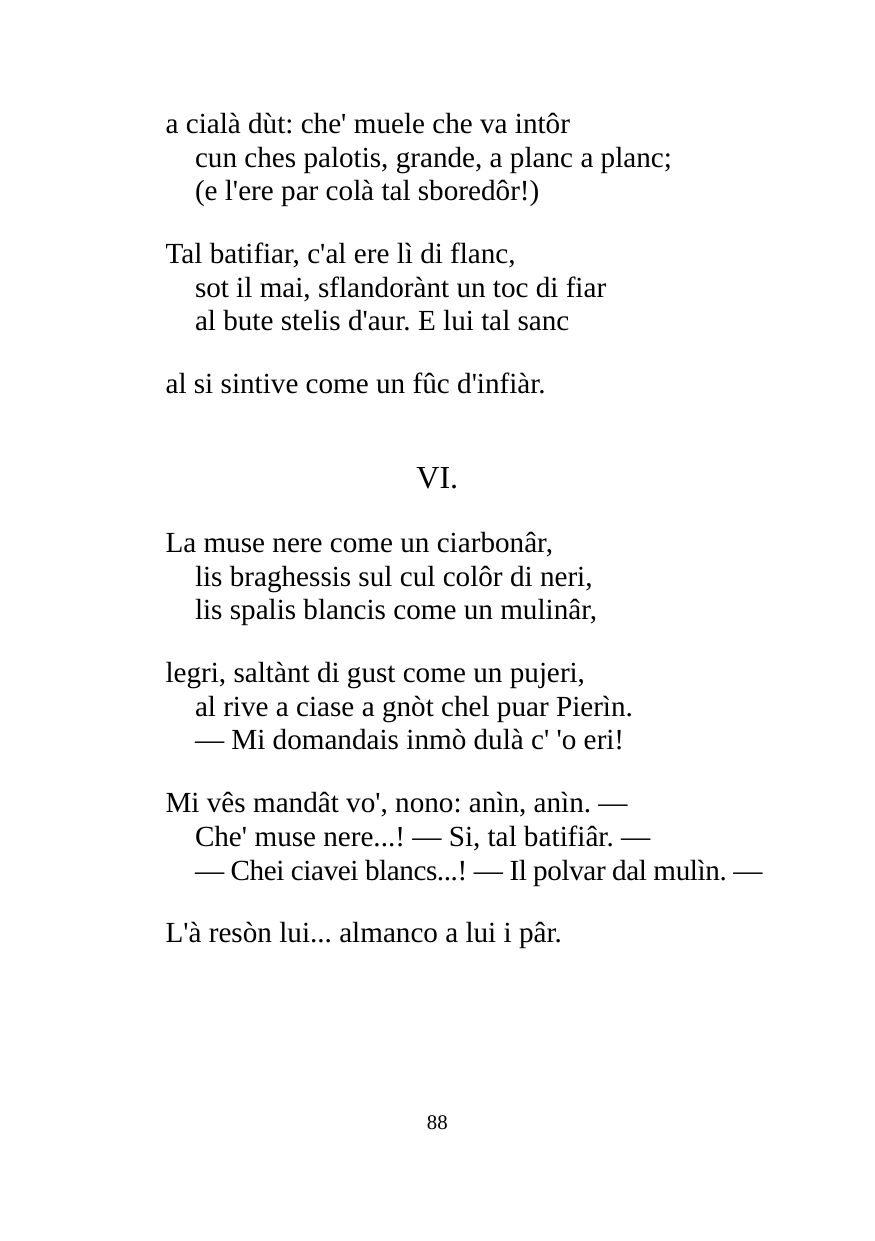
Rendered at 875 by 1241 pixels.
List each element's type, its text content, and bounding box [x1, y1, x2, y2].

subtitle VI. [106, 459, 768, 496]
text Tal batifiar, c'al ere lì di flanc, sot il mai, sflandorànt un toc di fiar al bute stelis d'aur. E lui tal sanc [165, 236, 768, 337]
text Mi vês mandât vo', nono: anìn, anìn. — Che' muse nere...! — Si, tal batifiâr. — — Chei ciavei blancs...! — Il polvar dal mulìn. — [165, 786, 768, 886]
text L'à resòn lui... almanco a lui i pâr. [165, 916, 768, 949]
text a cialà dùt: che' muele che va intôr cun ches palotis, grande, a planc a planc; (e l'ere par colà tal sboredôr!) [165, 106, 768, 207]
text La muse nere come un ciarbonâr, lis braghessis sul cul colôr di neri, lis spalis blancis come un mulinâr, [165, 525, 768, 626]
text al si sintive come un fûc d'infiàr. [165, 366, 768, 400]
text legri, saltànt di gust come un pujeri, al rive a ciase a gnòt chel puar Pierìn. — Mi domandais inmò dulà c' 'o eri! [165, 655, 768, 756]
